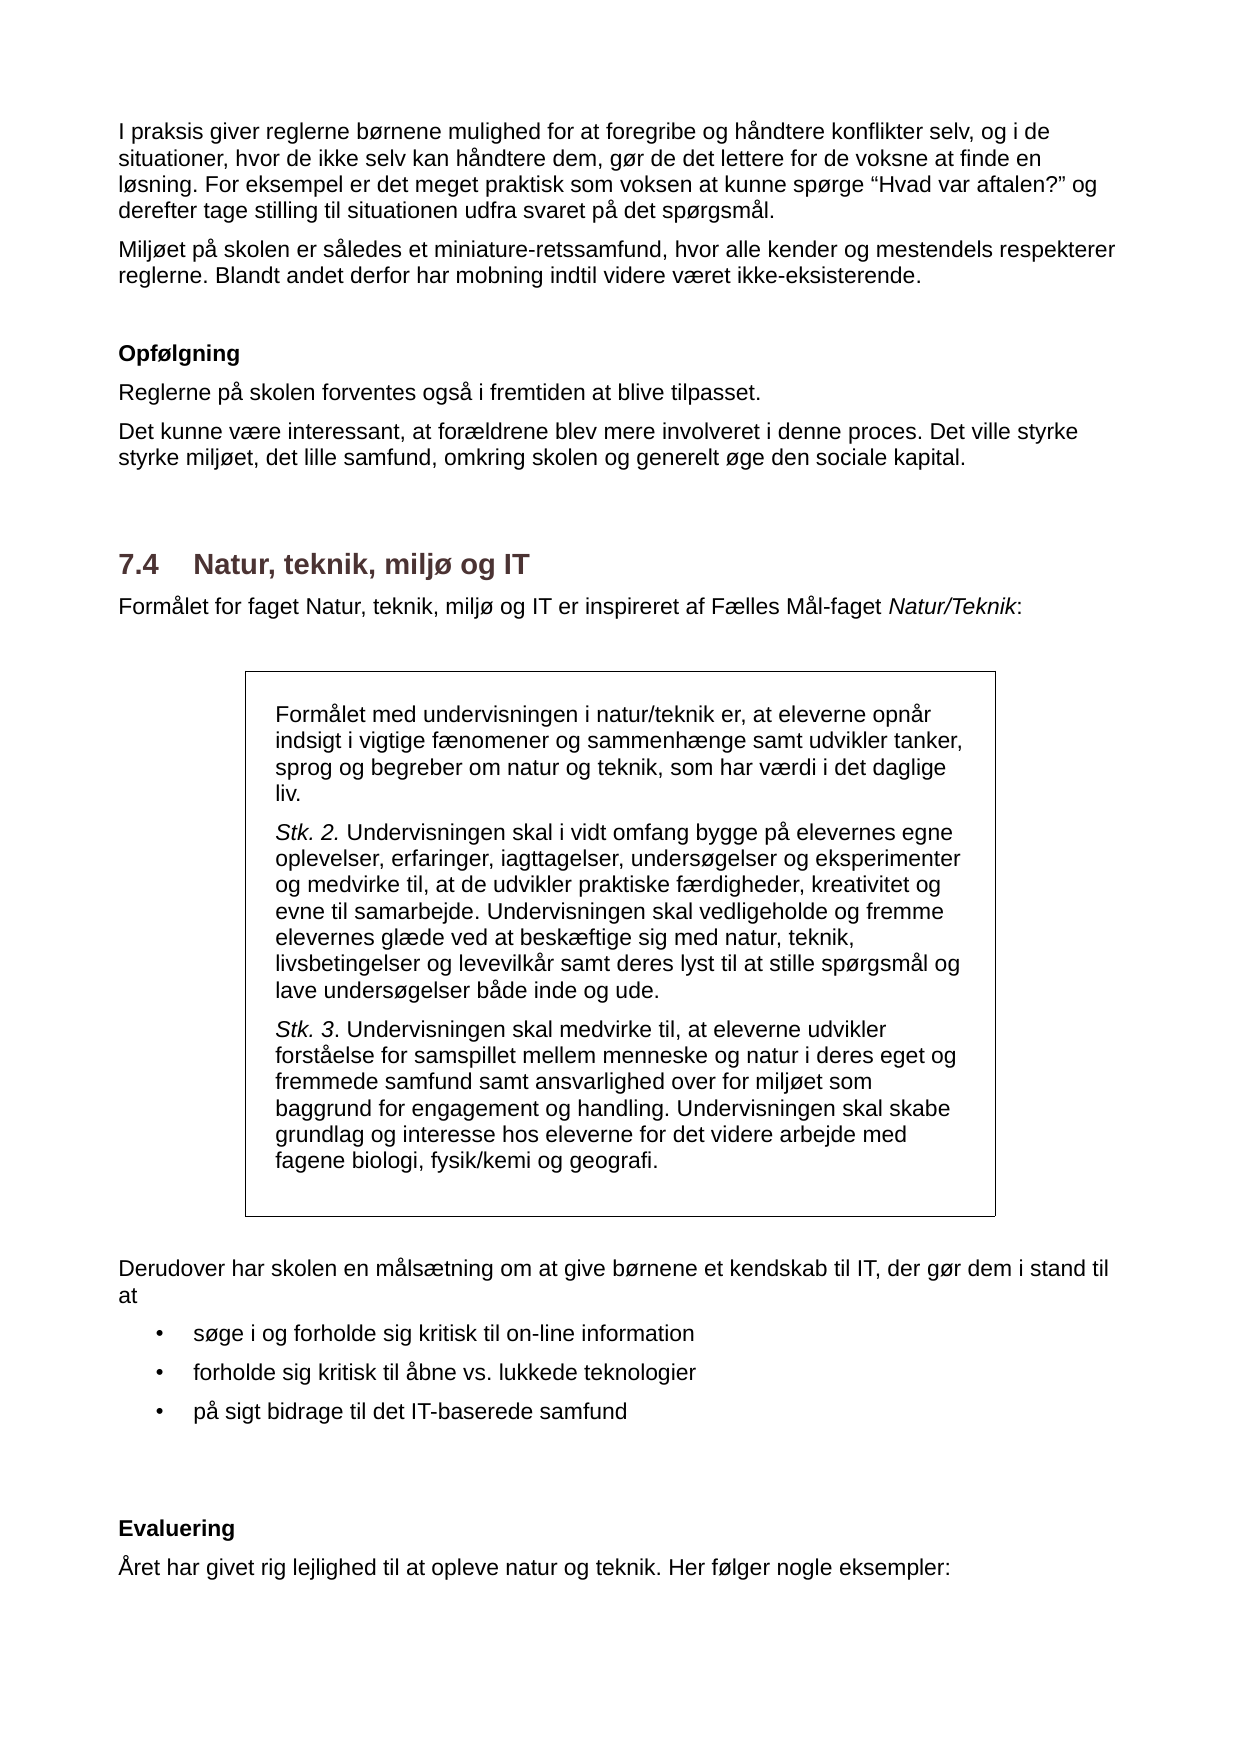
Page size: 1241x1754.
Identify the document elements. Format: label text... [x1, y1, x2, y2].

table_header Formålet med undervisningen i natur/teknik er, at eleverne opnår indsigt i vigtige fænomener og sammenhænge samt udvikler tanker, sprog og begreber om natur og teknik, som har værdi i det daglige liv. Stk. 2. Undervisningen skal i vidt omfang bygge på elevernes egne oplevelser, erfaringer, iagttagelser, undersøgelser og eksperimenter og medvirke til, at de udvikler praktiske færdigheder, kreativitet og evne til samarbejde. Undervisningen skal vedligeholde og fremme elevernes glæde ved at beskæftige sig med natur, teknik, livsbetingelser og levevilkår samt deres lyst til at stille spørgsmål og lave undersøgelser både inde og ude. Stk. 3. Undervisningen skal medvirke til, at eleverne udvikler forståelse for samspillet mellem menneske og natur i deres eget og fremmede samfund samt ansvarlighed over for miljøet som baggrund for engagement og handling. Undervisningen skal skabe grundlag og interesse hos eleverne for det videre arbejde med fagene biologi, fysik/kemi og geografi. [246, 672, 995, 1216]
text Reglerne på skolen forventes også i fremtiden at blive tilpasset. [118, 379, 1122, 405]
subtitle Natur, teknik, miljø og IT [118, 547, 1122, 580]
text Miljøet på skolen er således et miniature-retssamfund, hvor alle kender og mestendels respekterer reglerne. Blandt andet derfor har mobning indtil videre været ikke-eksisterende. [118, 236, 1122, 289]
list søge i og forholde sig kritisk til on-line information [156, 1320, 1122, 1347]
list forholde sig kritisk til åbne vs. lukkede teknologier [156, 1359, 1122, 1386]
list på sigt bidrage til det IT-baserede samfund [156, 1398, 1122, 1424]
text I praksis giver reglerne børnene mulighed for at foregribe og håndtere konflikter selv, og i de situationer, hvor de ikke selv kan håndtere dem, gør de det lettere for de voksne at finde en løsning. For eksempel er det meget praktisk som voksen at kunne spørge “Hvad var aftalen?” og derefter tage stilling til situationen udfra svaret på det spørgsmål. [118, 118, 1122, 223]
text Evaluering [118, 1515, 1122, 1541]
text Derudover har skolen en målsætning om at give børnene et kendskab til IT, der gør dem i stand til at [118, 1255, 1122, 1308]
text Formålet for faget Natur, teknik, miljø og IT er inspireret af Fælles Mål-faget Natur/Teknik: [118, 593, 1122, 619]
text Året har givet rig lejlighed til at opleve natur og teknik. Her følger nogle eksempler: [118, 1553, 1122, 1580]
text Opfølgning [118, 340, 1122, 366]
text Det kunne være interessant, at forældrene blev mere involveret i denne proces. Det ville styrke styrke miljøet, det lille samfund, omkring skolen og generelt øge den sociale kapital. [118, 418, 1122, 471]
